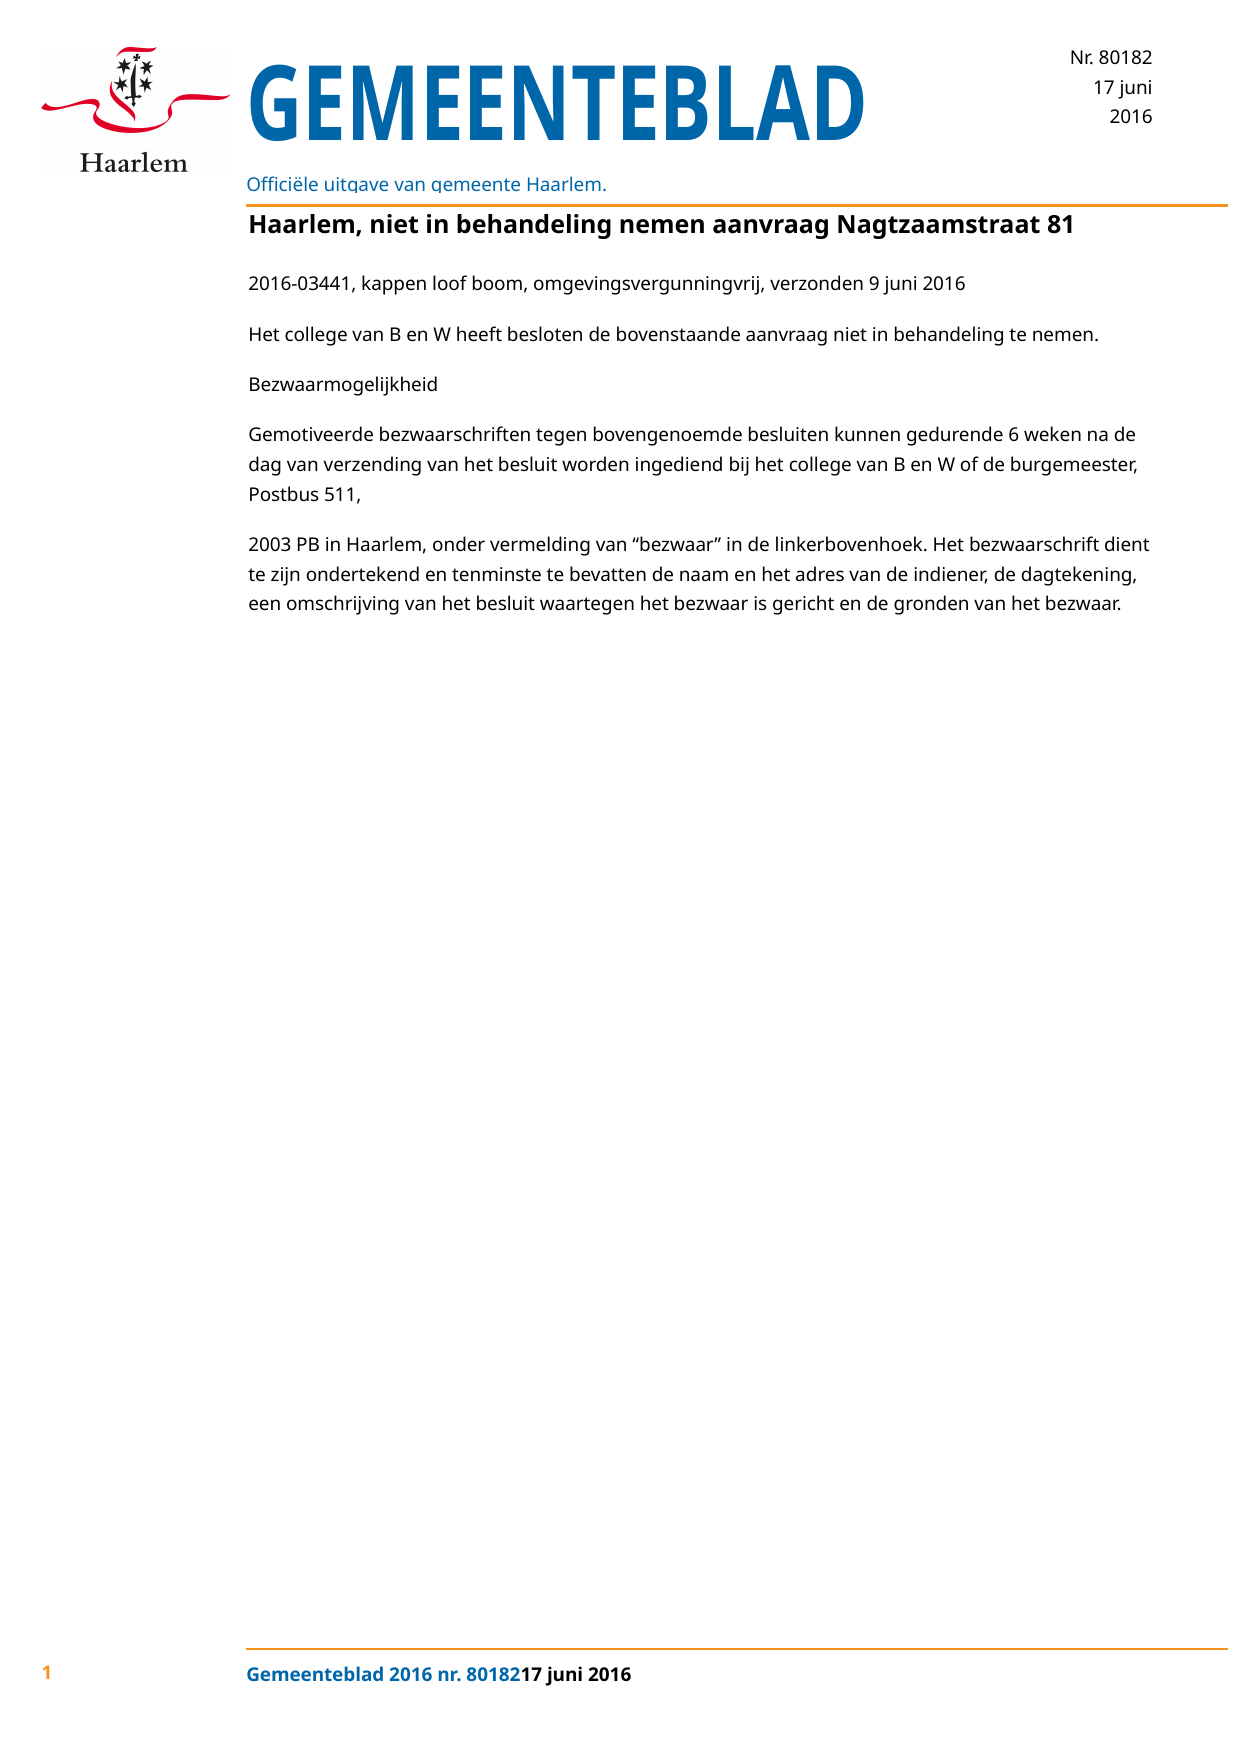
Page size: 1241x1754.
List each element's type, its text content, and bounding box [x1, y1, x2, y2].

text Bezwaarmogelijkheid [248, 371, 1152, 397]
text 2003 PB in Haarlem, onder vermelding van “bezwaar” in de linkerbovenhoek. Het bezwaarschrift dient te zijn ondertekend en tenminste te bevatten de naam en het adres van de indiener, de dagtekening, een omschrijving van het besluit waartegen het bezwaar is gericht en de gronden van het bezwaar. [248, 531, 1152, 616]
text Haarlem, niet in behandeling nemen aanvraag Nagtzaamstraat 81 [248, 207, 1152, 241]
text 2016-03441, kappen loof boom, omgevingsvergunningvrij, verzonden 9 juni 2016 [248, 270, 1152, 296]
text Gemotiveerde bezwaarschriften tegen bovengenoemde besluiten kunnen gedurende 6 weken na de dag van verzending van het besluit worden ingediend bij het college van B en W of de burgemeester, Postbus 511, [248, 422, 1152, 506]
text Het college van B en W heeft besloten de bovenstaande aanvraag niet in behandeling te nemen. [248, 321, 1152, 346]
picture [41, 47, 231, 172]
